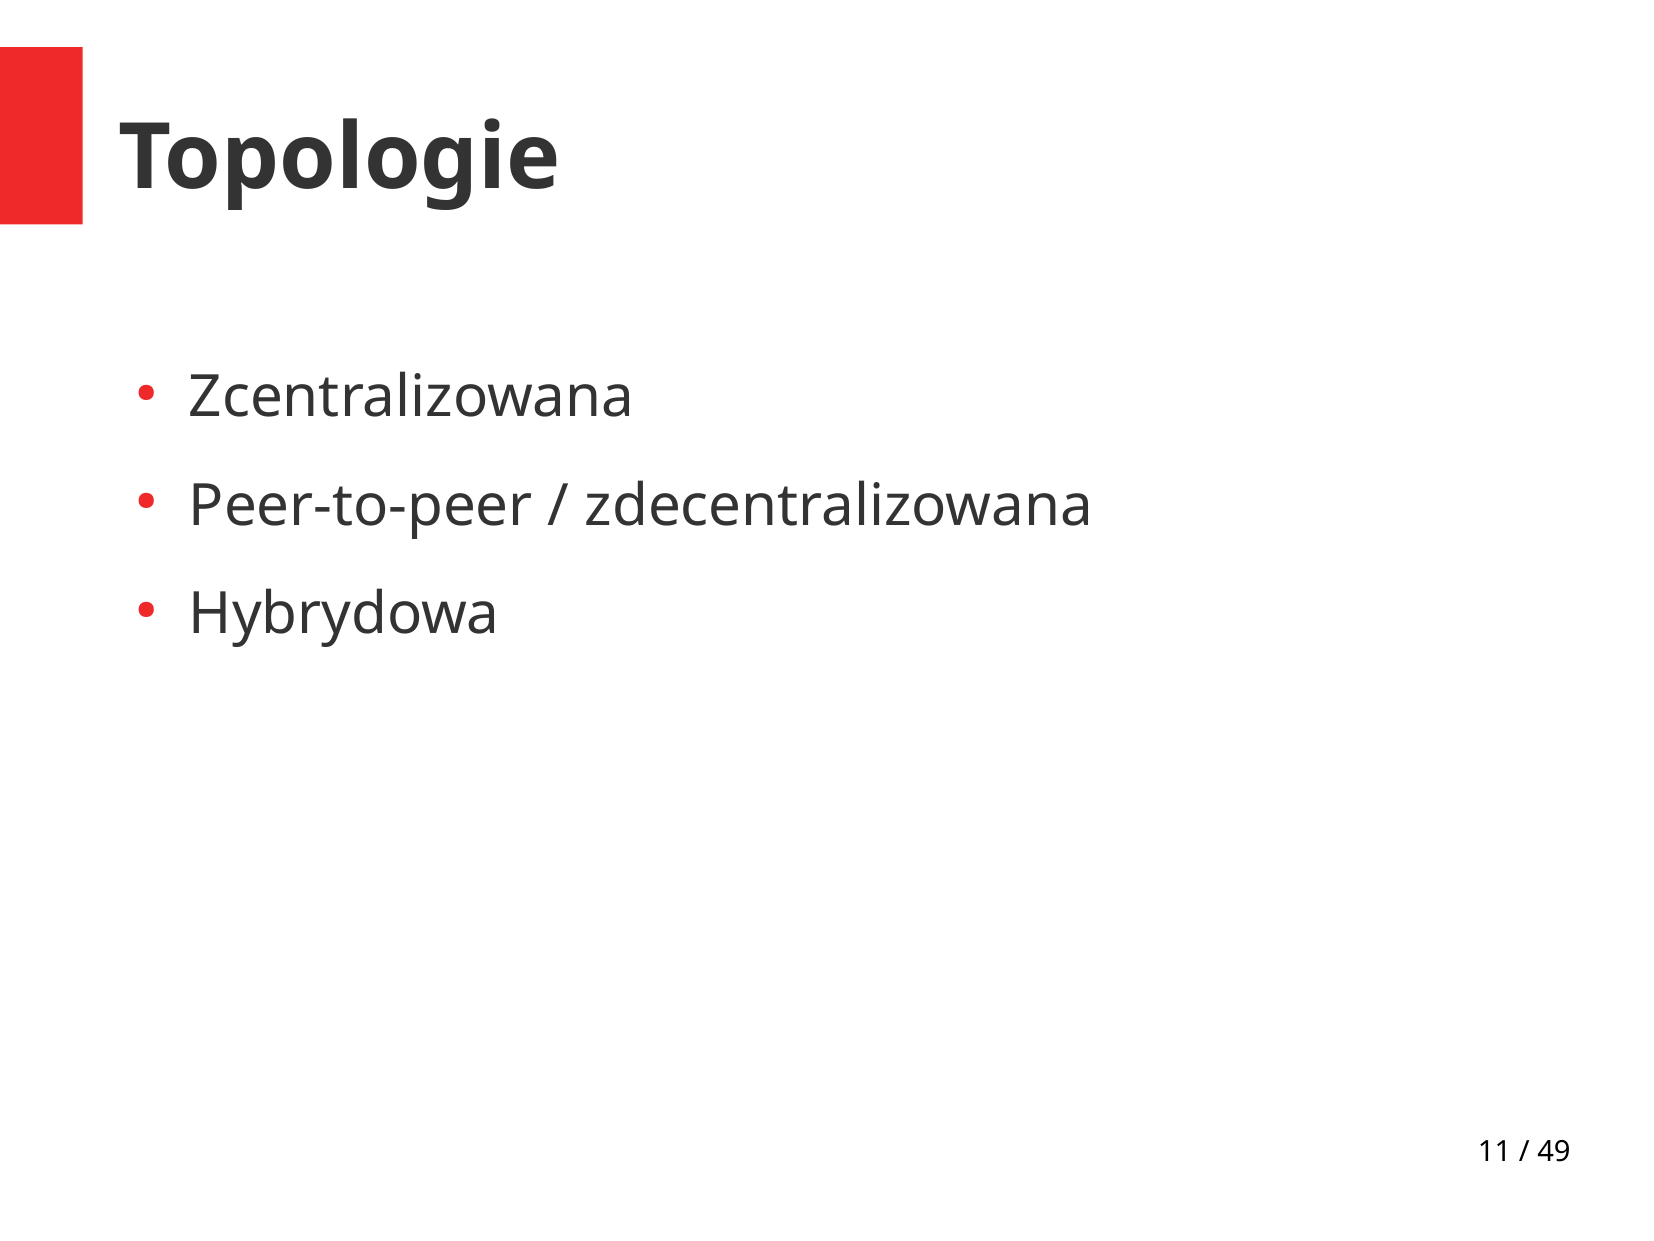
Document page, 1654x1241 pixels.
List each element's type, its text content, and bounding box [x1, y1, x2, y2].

list Zcentralizowana Peer-to-peer / zdecentralizowana Hybrydowa [118, 354, 1536, 1074]
title Topologie [118, 49, 1571, 257]
